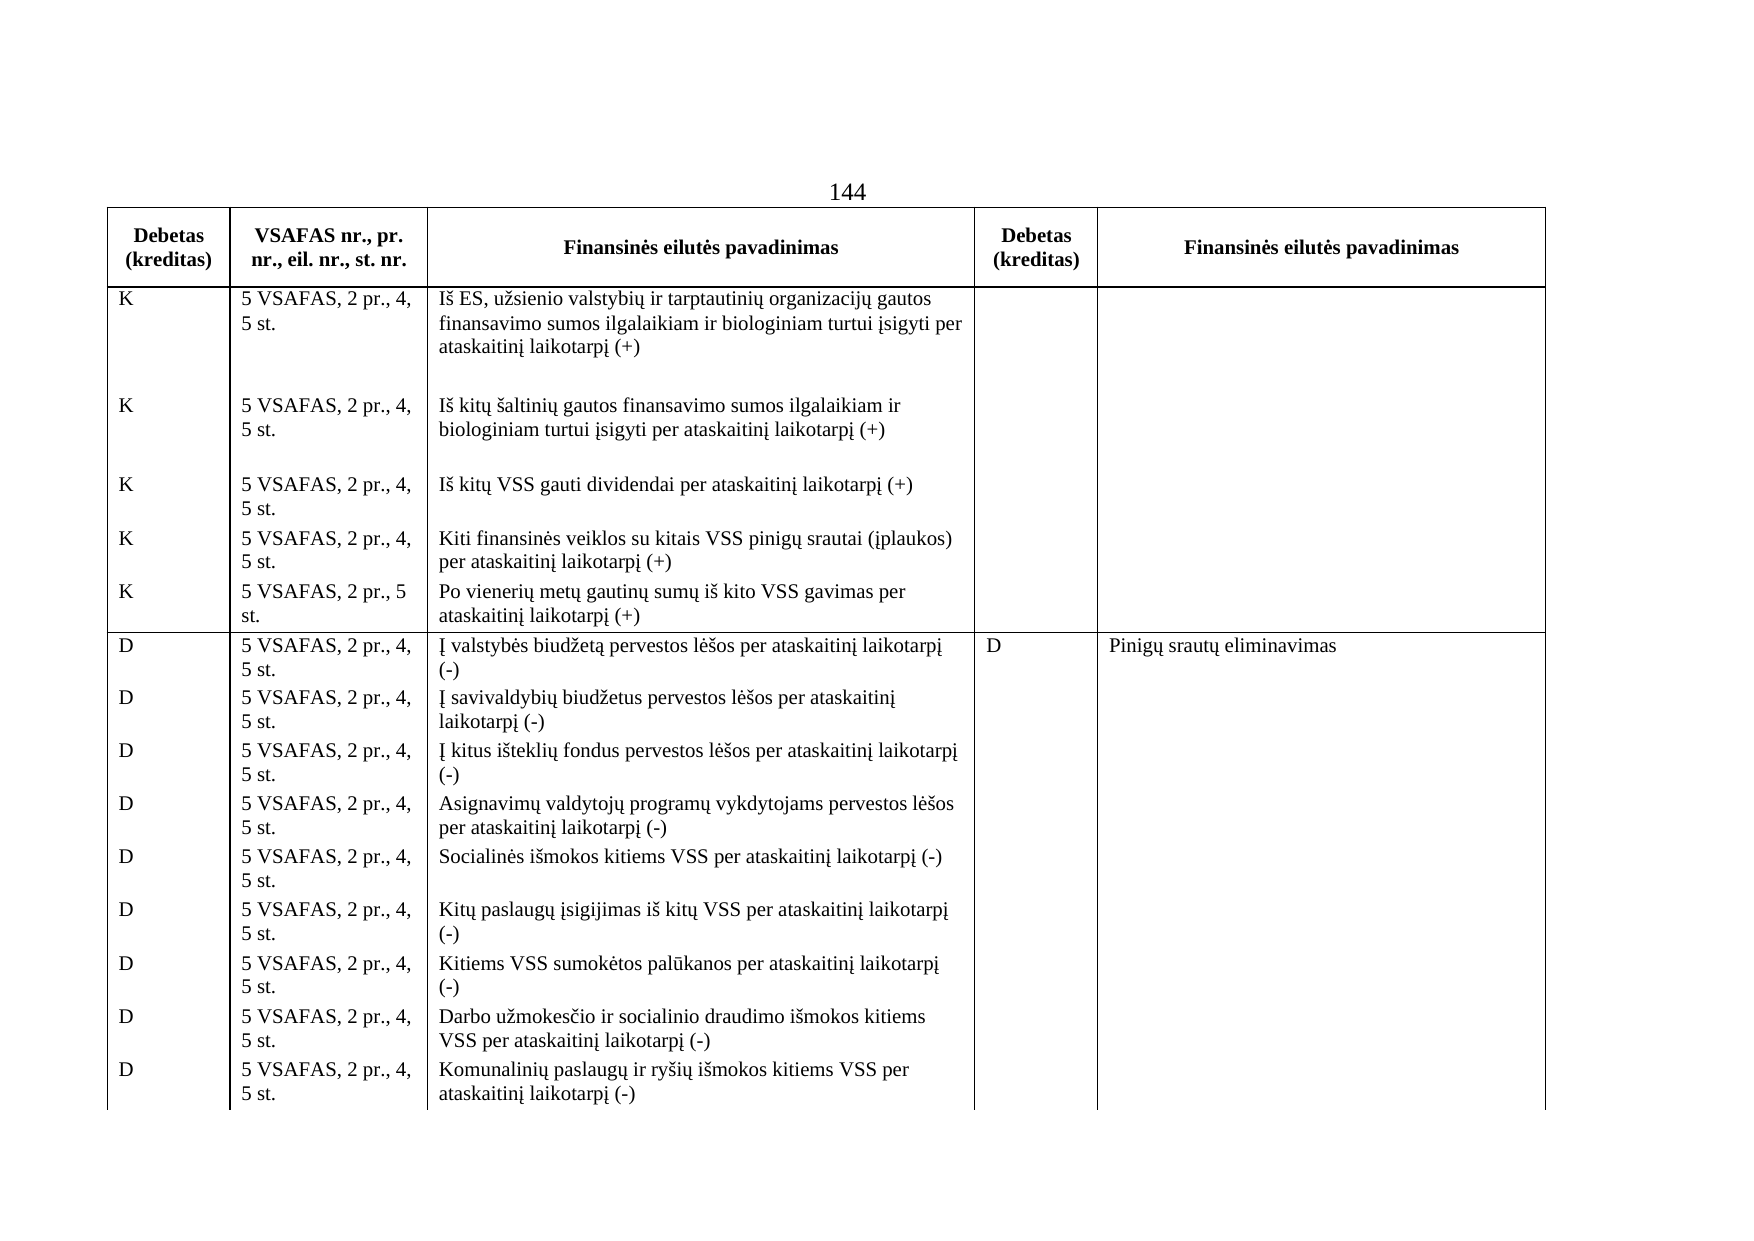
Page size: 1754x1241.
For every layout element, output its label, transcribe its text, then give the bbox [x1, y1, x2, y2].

table_cell D [108, 791, 229, 844]
table_cell [975, 950, 1097, 1003]
table_cell [975, 738, 1097, 791]
table_cell [975, 579, 1097, 632]
table_cell Į valstybės biudžetą pervestos lėšos per ataskaitinį laikotarpį (-) [428, 633, 974, 685]
table_cell 5 VSAFAS, 2 pr., 4, 5 st. [231, 1057, 427, 1110]
table_cell [975, 525, 1097, 578]
table_cell [975, 288, 1097, 393]
table_cell [975, 897, 1097, 950]
table_cell [1098, 897, 1545, 950]
table_cell [1098, 1004, 1545, 1057]
table_cell D [108, 1057, 229, 1110]
table_cell Iš kitų VSS gauti dividendai per ataskaitinį laikotarpį (+) [428, 472, 974, 525]
table_cell [975, 1057, 1097, 1110]
table_header VSAFAS nr., pr. nr., eil. nr., st. nr. [231, 208, 427, 286]
table_cell 5 VSAFAS, 2 pr., 4, 5 st. [231, 1004, 427, 1057]
table_cell 5 VSAFAS, 2 pr., 4, 5 st. [231, 844, 427, 897]
table_cell 5 VSAFAS, 2 pr., 4, 5 st. [231, 633, 427, 685]
table_cell 5 VSAFAS, 2 pr., 4, 5 st. [231, 525, 427, 578]
table_header Debetas (kreditas) [975, 208, 1097, 286]
table_cell Darbo užmokesčio ir socialinio draudimo išmokos kitiems VSS per ataskaitinį laikotarpį (-) [428, 1004, 974, 1057]
table_cell D [108, 633, 229, 685]
table_cell 5 VSAFAS, 2 pr., 4, 5 st. [231, 950, 427, 1003]
table_cell [1098, 579, 1545, 632]
table_cell Pinigų srautų eliminavimas [1098, 633, 1545, 685]
table_cell 5 VSAFAS, 2 pr., 4, 5 st. [231, 791, 427, 844]
table_cell [1098, 844, 1545, 897]
table_cell [975, 393, 1097, 472]
table_cell D [108, 950, 229, 1003]
table_cell D [108, 844, 229, 897]
table_cell 5 VSAFAS, 2 pr., 5 st. [231, 579, 427, 632]
table_cell K [108, 579, 229, 632]
table_cell Socialinės išmokos kitiems VSS per ataskaitinį laikotarpį (-) [428, 844, 974, 897]
table_cell [1098, 950, 1545, 1003]
table_cell Iš ES, užsienio valstybių ir tarptautinių organizacijų gautos finansavimo sumos ilgalaikiam ir biologiniam turtui įsigyti per ataskaitinį laikotarpį (+) [428, 288, 974, 393]
table_cell D [108, 738, 229, 791]
table_cell Komunalinių paslaugų ir ryšių išmokos kitiems VSS per ataskaitinį laikotarpį (-) [428, 1057, 974, 1110]
table_cell D [975, 633, 1097, 685]
table_cell [1098, 738, 1545, 791]
table_cell Į savivaldybių biudžetus pervestos lėšos per ataskaitinį laikotarpį (-) [428, 685, 974, 738]
table_header Finansinės eilutės pavadinimas [428, 208, 974, 286]
table_cell [1098, 472, 1545, 525]
table_cell D [108, 685, 229, 738]
table_cell Po vienerių metų gautinų sumų iš kito VSS gavimas per ataskaitinį laikotarpį (+) [428, 579, 974, 632]
table_cell 5 VSAFAS, 2 pr., 4, 5 st. [231, 897, 427, 950]
table_cell [975, 685, 1097, 738]
table_cell [1098, 791, 1545, 844]
table_header Finansinės eilutės pavadinimas [1098, 208, 1545, 286]
table_cell Į kitus išteklių fondus pervestos lėšos per ataskaitinį laikotarpį (-) [428, 738, 974, 791]
table_cell K [108, 288, 229, 393]
table_cell Kiti finansinės veiklos su kitais VSS pinigų srautai (įplaukos) per ataskaitinį laikotarpį (+) [428, 525, 974, 578]
table_cell Asignavimų valdytojų programų vykdytojams pervestos lėšos per ataskaitinį laikotarpį (-) [428, 791, 974, 844]
table_cell D [108, 1004, 229, 1057]
table_cell Kitų paslaugų įsigijimas iš kitų VSS per ataskaitinį laikotarpį (-) [428, 897, 974, 950]
table_cell D [108, 897, 229, 950]
table_cell Kitiems VSS sumokėtos palūkanos per ataskaitinį laikotarpį (-) [428, 950, 974, 1003]
table_cell K [108, 472, 229, 525]
table_cell [975, 844, 1097, 897]
table_cell [1098, 525, 1545, 578]
table_cell [1098, 288, 1545, 393]
table_cell [975, 791, 1097, 844]
table_cell [1098, 1057, 1545, 1110]
table_cell 5 VSAFAS, 2 pr., 4, 5 st. [231, 472, 427, 525]
table_header Debetas (kreditas) [108, 208, 229, 286]
table_cell K [108, 525, 229, 578]
table_cell 5 VSAFAS, 2 pr., 4, 5 st. [231, 685, 427, 738]
table_cell Iš kitų šaltinių gautos finansavimo sumos ilgalaikiam ir biologiniam turtui įsigyti per ataskaitinį laikotarpį (+) [428, 393, 974, 472]
table_cell K [108, 393, 229, 472]
table_cell 5 VSAFAS, 2 pr., 4, 5 st. [231, 288, 427, 393]
table_cell 5 VSAFAS, 2 pr., 4, 5 st. [231, 393, 427, 472]
table_cell [1098, 685, 1545, 738]
table_cell [1098, 393, 1545, 472]
table_cell 5 VSAFAS, 2 pr., 4, 5 st. [231, 738, 427, 791]
table_cell [975, 1004, 1097, 1057]
table_cell [975, 472, 1097, 525]
